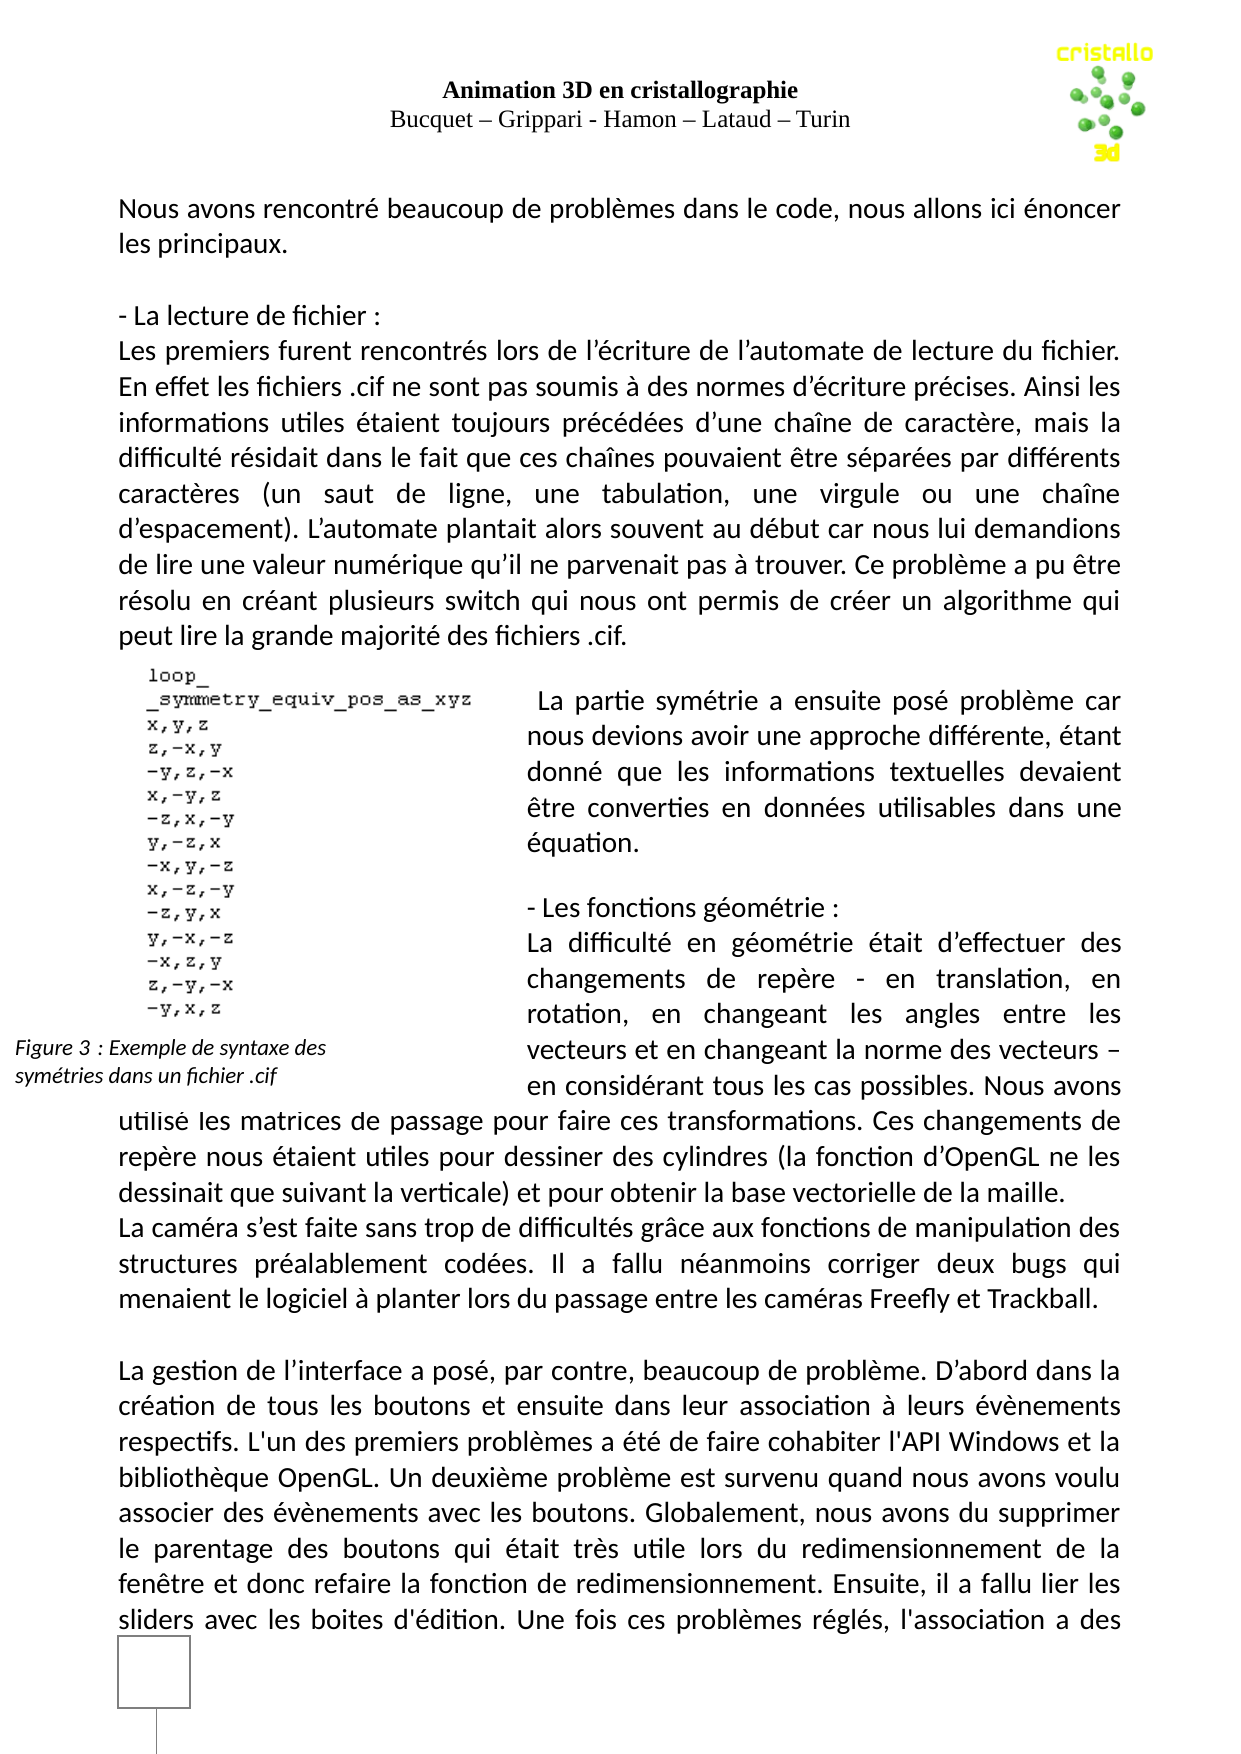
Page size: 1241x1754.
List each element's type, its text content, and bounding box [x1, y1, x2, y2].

text Les premiers furent rencontrés lors de l’écriture de l’automate de lecture du fichier. En effet les fichiers .cif ne sont pas soumis à des normes d’écriture précises. Ainsi les informations utiles étaient toujours précédées d’une chaîne de caractère, mais la difficulté résidait dans le fait que ces chaînes pouvaient être séparées par différents caractères (un saut de ligne, une tabulation, une virgule ou une chaîne d’espacement). L’automate plantait alors souvent au début car nous lui demandions de lire une valeur numérique qu’il ne parvenait pas à trouver. Ce problème a pu être résolu en créant plusieurs switch qui nous ont permis de créer un algorithme qui peut lire la grande majorité des fichiers .cif. [118, 332, 1122, 653]
text La gestion de l’interface a posé, par contre, beaucoup de problème. D’abord dans la création de tous les boutons et ensuite dans leur association à leurs évènements respectifs. L'un des premiers problèmes a été de faire cohabiter l'API Windows et la bibliothèque OpenGL. Un deuxième problème est survenu quand nous avons voulu associer des évènements avec les boutons. Globalement, nous avons du supprimer le parentage des boutons qui était très utile lors du redimensionnement de la fenêtre et donc refaire la fonction de redimensionnement. Ensuite, il a fallu lier les sliders avec les boites d'édition. Une fois ces problèmes réglés, l'association a des [118, 1352, 1122, 1637]
text La caméra s’est faite sans trop de difficultés grâce aux fonctions de manipulation des structures préalablement codées. Il a fallu néanmoins corriger deux bugs qui menaient le logiciel à planter lors du passage entre les caméras Freefly et Trackball. [118, 1209, 1122, 1316]
text La difficulté en géométrie était d’effectuer des changements de repère - en translation, en rotation, en changeant les angles entre les vecteurs et en changeant la norme des vecteurs – en considérant tous les cas possibles. Nous avons utilisé les matrices de passage pour faire ces transformations. Ces changements de repère nous étaient utiles pour dessiner des cylindres (la fonction d’OpenGL ne les dessinait que suivant la verticale) et pour obtenir la base vectorielle de la maille. [0, 924, 1122, 1209]
text - Les fonctions géométrie : [527, 889, 1122, 924]
text Nous avons rencontré beaucoup de problèmes dans le code, nous allons ici énoncer les principaux. [118, 190, 1122, 261]
text La partie symétrie a ensuite posé problème car nous devions avoir une approche différente, étant donné que les informations textuelles devaient être converties en données utilisables dans une équation. [527, 682, 1122, 860]
text - La lecture de fichier : [118, 297, 1122, 332]
text Figure 3 : Exemple de syntaxe des symétries dans un fichier .cif [15, 1033, 386, 1089]
